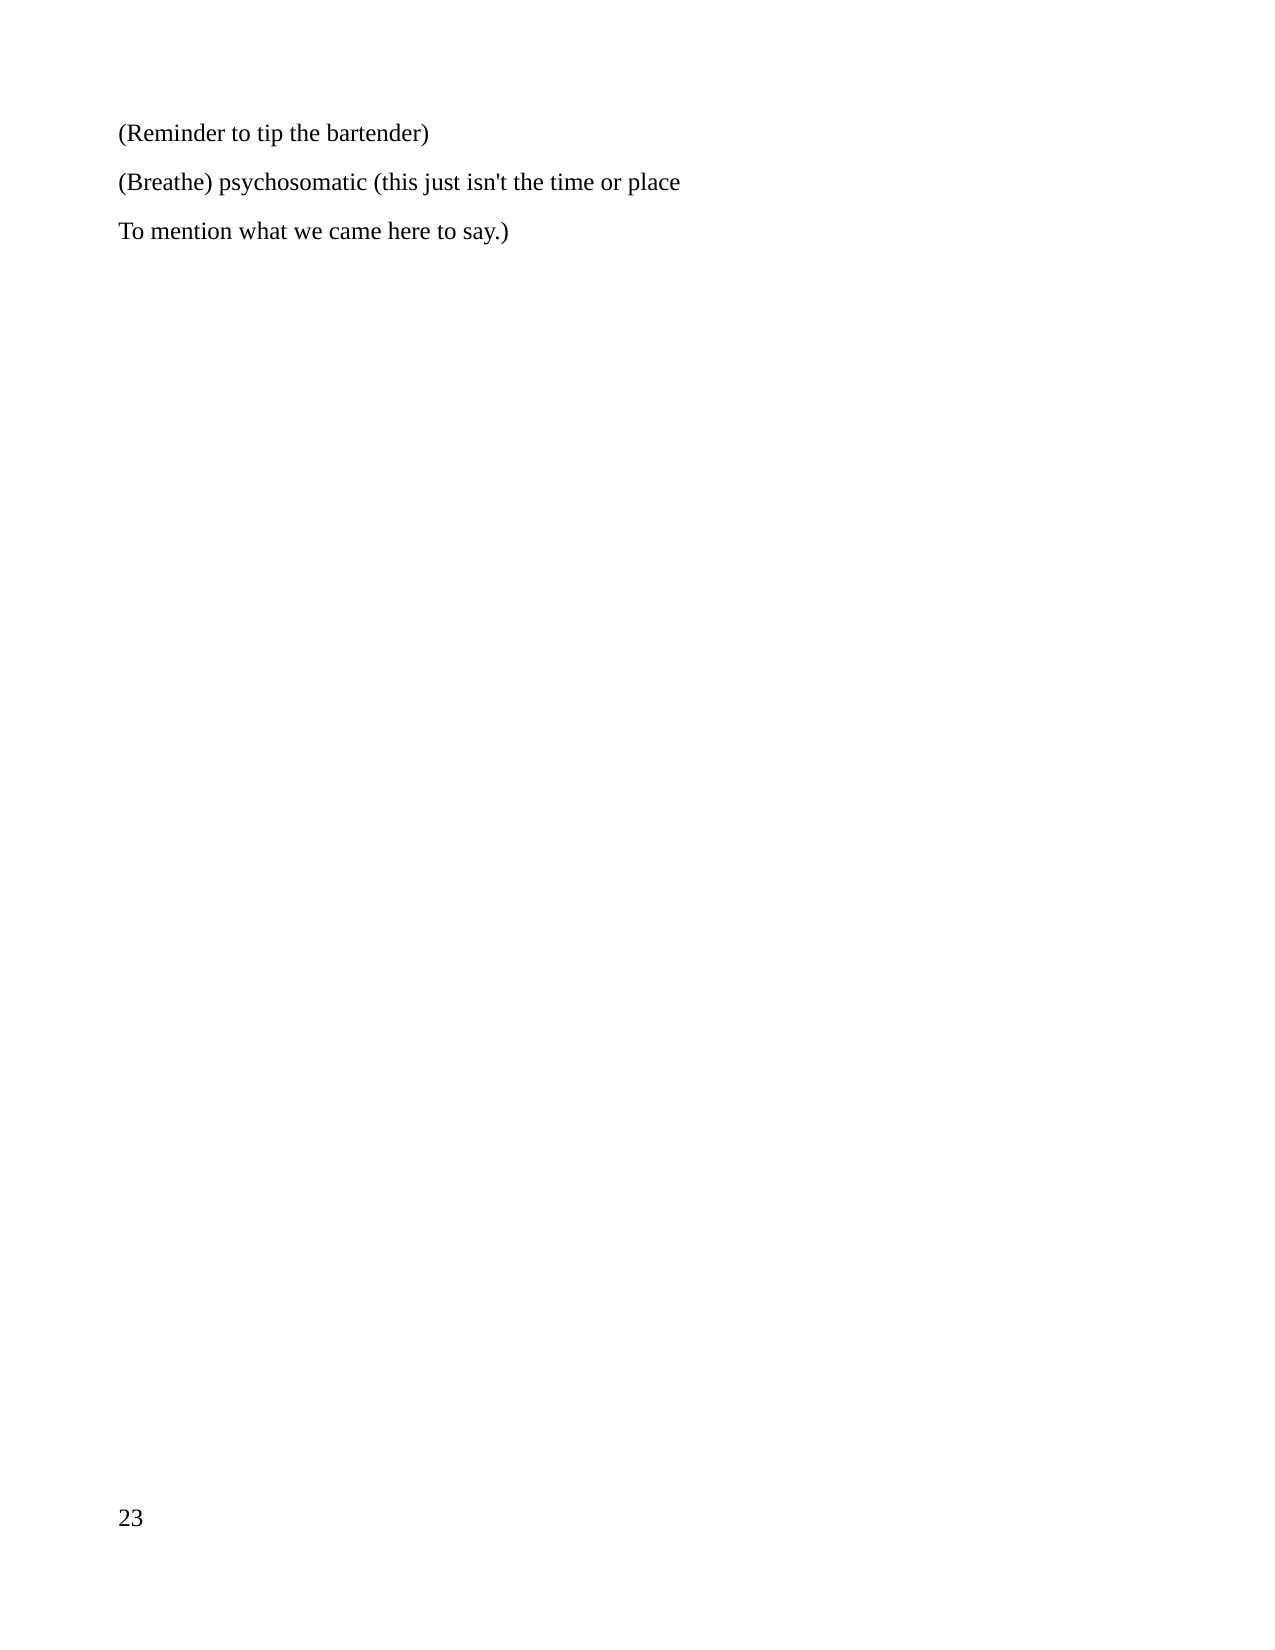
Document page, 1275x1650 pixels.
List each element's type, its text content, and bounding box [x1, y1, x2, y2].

text (Breathe) psychosomatic (this just isn't the time or place [118, 167, 1157, 196]
text (Reminder to tip the bartender) [118, 118, 1157, 147]
text To mention what we came here to say.) [118, 216, 1157, 245]
